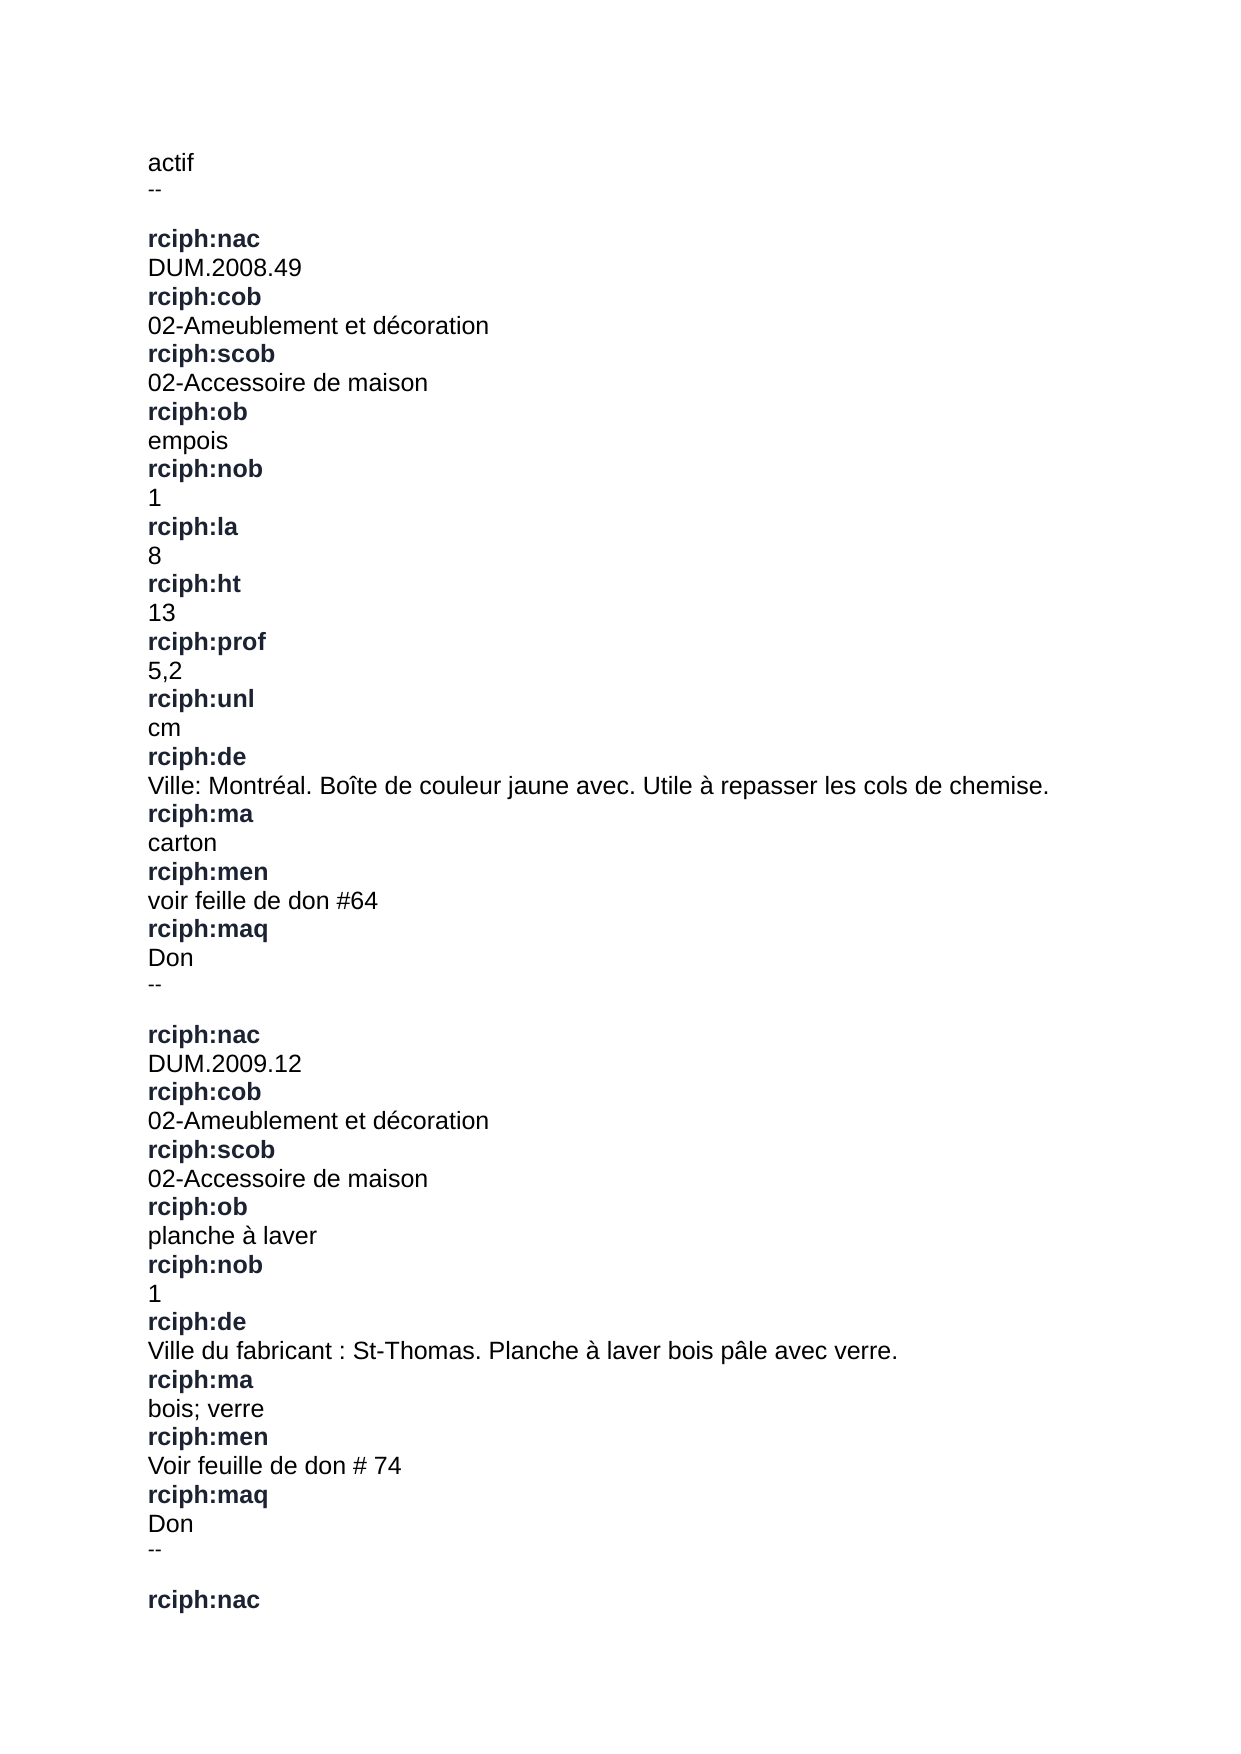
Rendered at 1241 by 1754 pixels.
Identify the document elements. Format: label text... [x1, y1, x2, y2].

text rciph:prof [148, 627, 1092, 656]
text actif [148, 148, 1092, 176]
text rciph:nob [148, 1250, 1092, 1278]
text rciph:ht [148, 569, 1092, 598]
text rciph:men [148, 857, 1092, 886]
text Don [148, 943, 1092, 972]
text DUM.2008.49 [148, 253, 1092, 282]
text 5,2 [148, 656, 1092, 684]
text rciph:ob [148, 1192, 1092, 1221]
text rciph:nac [148, 1585, 1092, 1614]
text rciph:la [148, 512, 1092, 541]
text rciph:ob [148, 397, 1092, 426]
text 02-Accessoire de maison [148, 1163, 1092, 1192]
text rciph:scob [148, 1135, 1092, 1163]
text rciph:de [148, 1307, 1092, 1336]
text 02-Ameublement et décoration [148, 1106, 1092, 1135]
text rciph:nac [148, 1020, 1092, 1048]
text rciph:nob [148, 454, 1092, 483]
text Voir feuille de don # 74 [148, 1451, 1092, 1480]
text 8 [148, 541, 1092, 569]
text rciph:nac [148, 224, 1092, 253]
text rciph:ma [148, 1365, 1092, 1393]
text planche à laver [148, 1221, 1092, 1250]
text rciph:men [148, 1422, 1092, 1451]
text rciph:maq [148, 914, 1092, 943]
text Ville du fabricant : St-Thomas. Planche à laver bois pâle avec verre. [148, 1336, 1092, 1365]
text bois; verre [148, 1393, 1092, 1422]
text 1 [148, 483, 1092, 512]
text rciph:unl [148, 684, 1092, 713]
text 13 [148, 598, 1092, 627]
text rciph:scob [148, 339, 1092, 368]
text rciph:ma [148, 799, 1092, 828]
text carton [148, 828, 1092, 857]
text 02-Accessoire de maison [148, 368, 1092, 397]
text rciph:maq [148, 1480, 1092, 1508]
text rciph:cob [148, 1077, 1092, 1106]
text -- [148, 176, 1092, 200]
text DUM.2009.12 [148, 1048, 1092, 1077]
text rciph:de [148, 742, 1092, 771]
text cm [148, 713, 1092, 742]
text -- [148, 972, 1092, 996]
text voir feille de don #64 [148, 886, 1092, 914]
text rciph:cob [148, 282, 1092, 311]
text -- [148, 1537, 1092, 1561]
text 1 [148, 1278, 1092, 1307]
text empois [148, 426, 1092, 454]
text 02-Ameublement et décoration [148, 311, 1092, 339]
text Don [148, 1508, 1092, 1537]
text Ville: Montréal. Boîte de couleur jaune avec. Utile à repasser les cols de chemise. [148, 771, 1092, 799]
